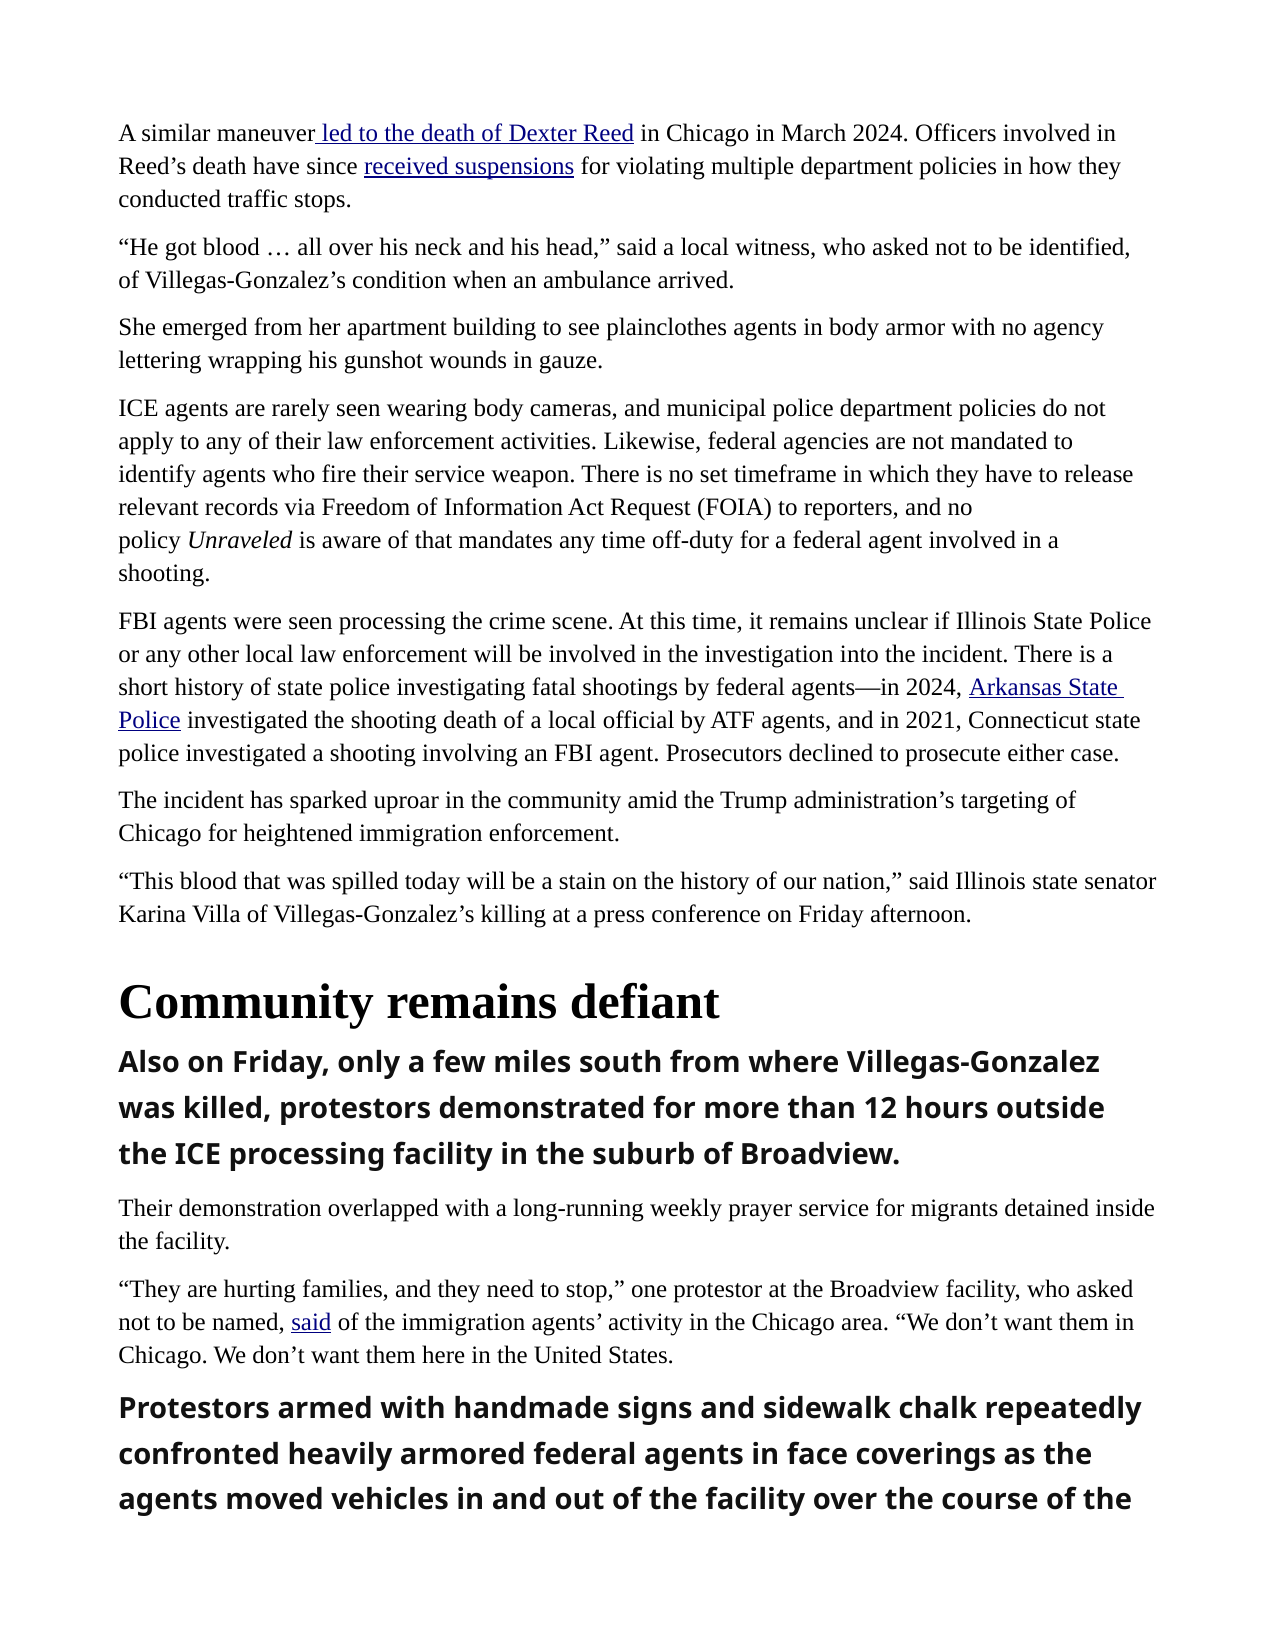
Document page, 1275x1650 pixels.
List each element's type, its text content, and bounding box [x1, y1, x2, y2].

text “They are hurting families, and they need to stop,” one protestor at the Broadview facility, who asked not to be named, said of the immigration agents’ activity in the Chicago area. “We don’t want them in Chicago. We don’t want them here in the United States. [118, 1274, 1157, 1368]
text A similar maneuver led to the death of Dexter Reed in Chicago in March 2024. Officers involved in Reed’s death have since received suspensions for violating multiple department policies in how they conducted traffic stops. [118, 118, 1157, 213]
text “This blood that was spilled today will be a stain on the history of our nation,” said Illinois state senator Karina Villa of Villegas-Gonzalez’s killing at a press conference on Friday afternoon. [118, 866, 1157, 928]
text Protestors armed with handmade signs and sidewalk chalk repeatedly confronted heavily armored federal agents in face coverings as the agents moved vehicles in and out of the facility over the course of the [118, 1387, 1157, 1518]
text She emerged from her apartment building to see plainclothes agents in body armor with no agency lettering wrapping his gunshot wounds in gauze. [118, 312, 1157, 374]
text Their demonstration overlapped with a long-running weekly prayer service for migrants detained inside the facility. [118, 1193, 1157, 1255]
text FBI agents were seen processing the crime scene. At this time, it remains unclear if Illinois State Police or any other local law enforcement will be involved in the investigation into the incident. There is a short history of state police investigating fatal shootings by federal agents—in 2024, Arkansas State Police investigated the shooting death of a local official by ATF agents, and in 2021, Connecticut state police investigated a shooting involving an FBI agent. Prosecutors declined to prosecute either case. [118, 606, 1157, 767]
text Also on Friday, only a few miles south from where Villegas-Gonzalez was killed, protestors demonstrated for more than 12 hours outside the ICE processing facility in the suburb of Broadview. [118, 1042, 1157, 1173]
text The incident has sparked uproar in the community amid the Trump administration’s targeting of Chicago for heightened immigration enforcement. [118, 785, 1157, 847]
text “He got blood … all over his neck and his head,” said a local witness, who asked not to be identified, of Villegas-Gonzalez’s condition when an ambulance arrived. [118, 232, 1157, 293]
subtitle Community remains defiant [118, 972, 1157, 1029]
text ICE agents are rarely seen wearing body cameras, and municipal police department policies do not apply to any of their law enforcement activities. Likewise, federal agencies are not mandated to identify agents who fire their service weapon. There is no set timeframe in which they have to release relevant records via Freedom of Information Act Request (FOIA) to reporters, and no policy Unraveled is aware of that mandates any time off-duty for a federal agent involved in a shooting. [118, 393, 1157, 587]
